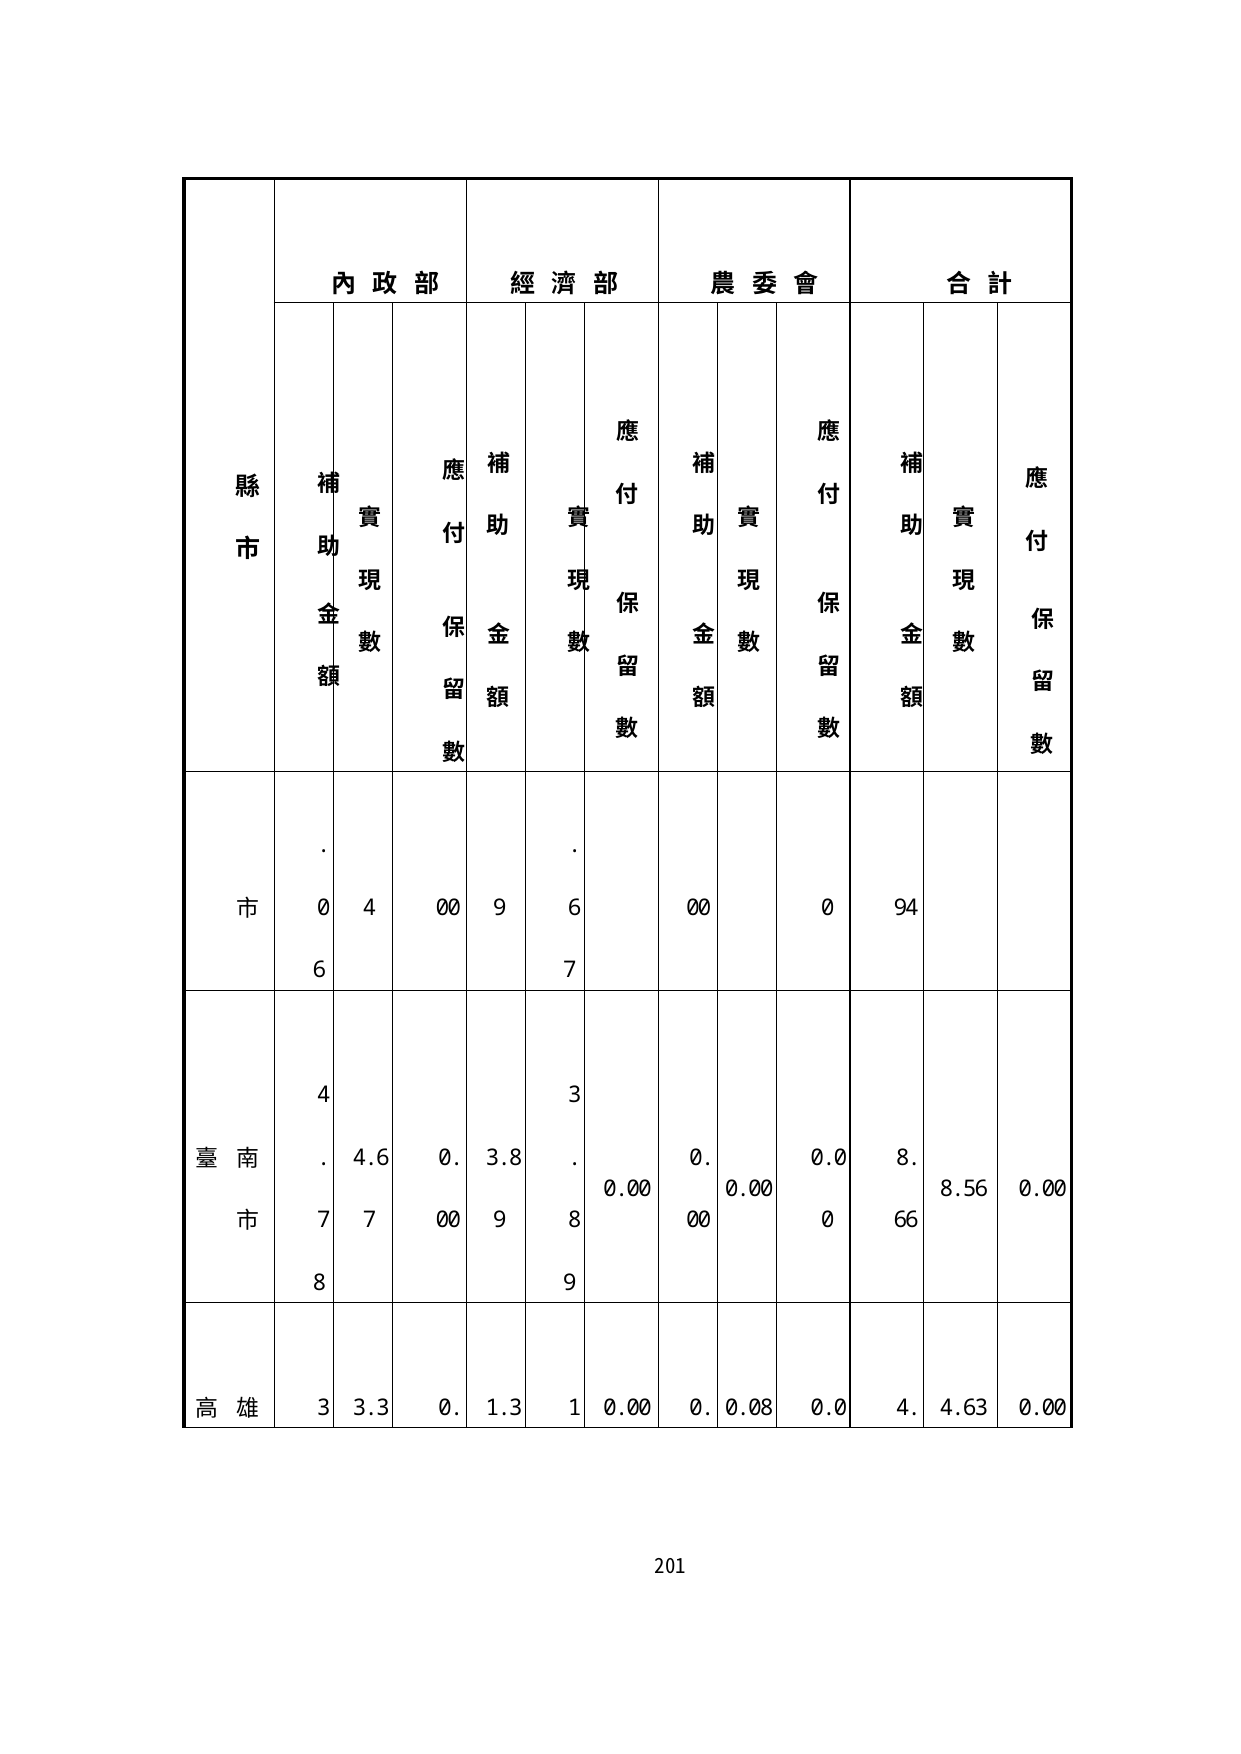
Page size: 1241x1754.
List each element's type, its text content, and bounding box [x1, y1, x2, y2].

table_cell 高雄 [186, 1303, 274, 1427]
table_cell 實現數 [924, 303, 997, 771]
table_cell 4.78 [275, 991, 333, 1302]
table_header 農委會 [659, 180, 849, 302]
table_header 縣市 [186, 180, 274, 771]
table_header 合計 [851, 180, 1070, 302]
table_cell 0. [393, 1303, 466, 1427]
table_cell 8.56 [924, 991, 997, 1302]
table_cell 94 [851, 772, 923, 990]
table_cell 0.00 [718, 991, 776, 1302]
table_cell 0.00 [998, 1303, 1070, 1427]
table_cell 實現數 [718, 303, 776, 771]
table_cell 3 [275, 1303, 333, 1427]
table_cell 0.08 [718, 1303, 776, 1427]
table_cell .06 [275, 772, 333, 990]
table_cell 0.00 [393, 991, 466, 1302]
table_cell 1.3 [467, 1303, 525, 1427]
table_cell 0.00 [585, 1303, 658, 1427]
table_cell 實現數 [334, 303, 392, 771]
table_cell 8.66 [851, 991, 923, 1302]
table_cell [924, 772, 997, 990]
table_cell 補助 金額 [275, 303, 333, 771]
table_cell 00 [659, 772, 717, 990]
table_cell 4. [851, 1303, 923, 1427]
table_cell [998, 772, 1070, 990]
table_cell 1 [526, 1303, 584, 1427]
table_cell 0.00 [585, 991, 658, 1302]
table_cell 補助 金額 [659, 303, 717, 771]
table_cell 0.00 [998, 991, 1070, 1302]
table_cell 臺南市 [186, 991, 274, 1302]
table_cell 應付 保留數 [777, 303, 849, 771]
table_cell 實現數 [526, 303, 584, 771]
table_cell 4.67 [334, 991, 392, 1302]
table_cell 應付 保留數 [393, 303, 466, 771]
table_cell 市 [186, 772, 274, 990]
table_cell [585, 772, 658, 990]
table_cell 補助 金額 [467, 303, 525, 771]
table_cell 00 [393, 772, 466, 990]
table_cell [718, 772, 776, 990]
table_cell 4.63 [924, 1303, 997, 1427]
table_cell 應付 保留數 [585, 303, 658, 771]
table_cell 9 [467, 772, 525, 990]
table_cell 0.00 [659, 991, 717, 1302]
table_cell 4 [334, 772, 392, 990]
table_cell 3.89 [526, 991, 584, 1302]
table_cell 0 [777, 772, 849, 990]
table_cell 3.3 [334, 1303, 392, 1427]
table_cell 3.89 [467, 991, 525, 1302]
table_cell 0.0 [777, 1303, 849, 1427]
table_cell 0. [659, 1303, 717, 1427]
table_cell 0.00 [777, 991, 849, 1302]
table_header 內政部 [275, 180, 466, 302]
table_header 經濟部 [467, 180, 658, 302]
table_cell 補助 金額 [851, 303, 923, 771]
table_cell 應付 保留數 [998, 303, 1070, 771]
table_cell .67 [526, 772, 584, 990]
